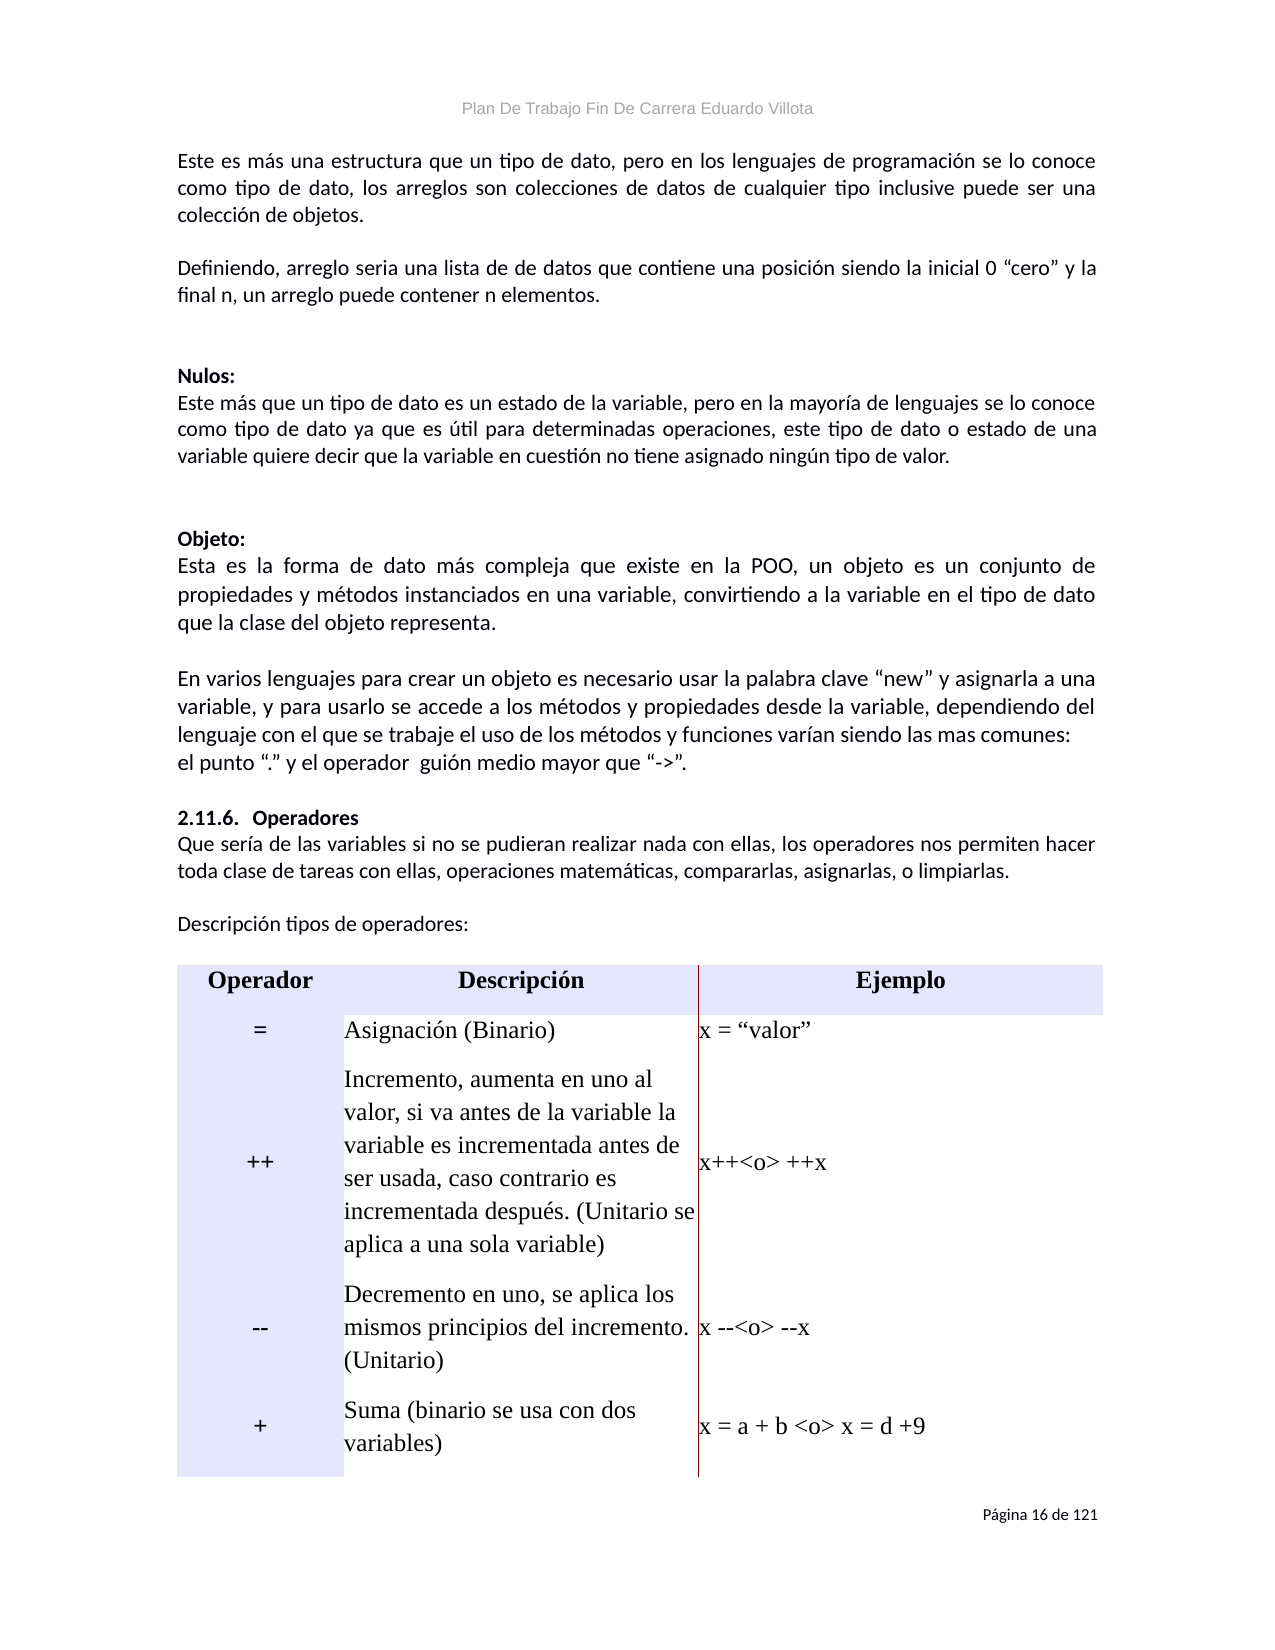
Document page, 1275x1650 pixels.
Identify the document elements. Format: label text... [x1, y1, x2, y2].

text Definiendo, arreglo seria una lista de de datos que contiene una posición siendo la inicial 0 “cero” y la final n, un arreglo puede contener n elementos. [177, 254, 1098, 308]
table_cell ++ [177, 1064, 344, 1279]
text Objeto: [177, 525, 1098, 552]
table_cell x = “valor” [699, 1015, 1103, 1064]
text 2.11.6. Operadores [177, 804, 1098, 831]
table_cell = [177, 1015, 344, 1064]
text Nulos: [177, 362, 1098, 389]
text Descripción tipos de operadores: [177, 911, 1098, 937]
table_cell Suma (binario se usa con dos variables) [344, 1395, 698, 1477]
table_cell x = a + b <o> x = d +9 [699, 1395, 1103, 1477]
table_cell -- [177, 1279, 344, 1395]
table_header Descripción [344, 965, 698, 1015]
text Este más que un tipo de dato es un estado de la variable, pero en la mayoría de lenguajes se lo conoce como tipo de dato ya que es útil para determinadas operaciones, este tipo de dato o estado de una variable quiere decir que la variable en cuestión no tiene asignado ningún tipo de valor. [177, 389, 1098, 469]
table_header Operador [177, 965, 344, 1015]
table_cell x++<o> ++x [699, 1064, 1103, 1279]
table_cell + [177, 1395, 344, 1477]
text En varios lenguajes para crear un objeto es necesario usar la palabra clave “new” y asignarla a una variable, y para usarlo se accede a los métodos y propiedades desde la variable, dependiendo del lenguaje con el que se trabaje el uso de los métodos y funciones varían siendo las mas comunes: [177, 664, 1098, 748]
text Este es más una estructura que un tipo de dato, pero en los lenguajes de programación se lo conoce como tipo de dato, los arreglos son colecciones de datos de cualquier tipo inclusive puede ser una colección de objetos. [177, 148, 1098, 228]
table_cell x --<o> --x [699, 1279, 1103, 1395]
table_cell Decremento en uno, se aplica los mismos principios del incremento. (Unitario) [344, 1279, 698, 1395]
text Esta es la forma de dato más compleja que existe en la POO, un objeto es un conjunto de propiedades y métodos instanciados en una variable, convirtiendo a la variable en el tipo de dato que la clase del objeto representa. [177, 552, 1098, 636]
text el punto “.” y el operador guión medio mayor que “->”. [177, 748, 1098, 776]
table_header Ejemplo [699, 965, 1103, 1015]
text Que sería de las variables si no se pudieran realizar nada con ellas, los operadores nos permiten hacer toda clase de tareas con ellas, operaciones matemáticas, compararlas, asignarlas, o limpiarlas. [177, 831, 1098, 884]
table_cell Incremento, aumenta en uno al valor, si va antes de la variable la variable es incrementada antes de ser usada, caso contrario es incrementada después. (Unitario se aplica a una sola variable) [344, 1064, 698, 1279]
table_cell Asignación (Binario) [344, 1015, 698, 1064]
